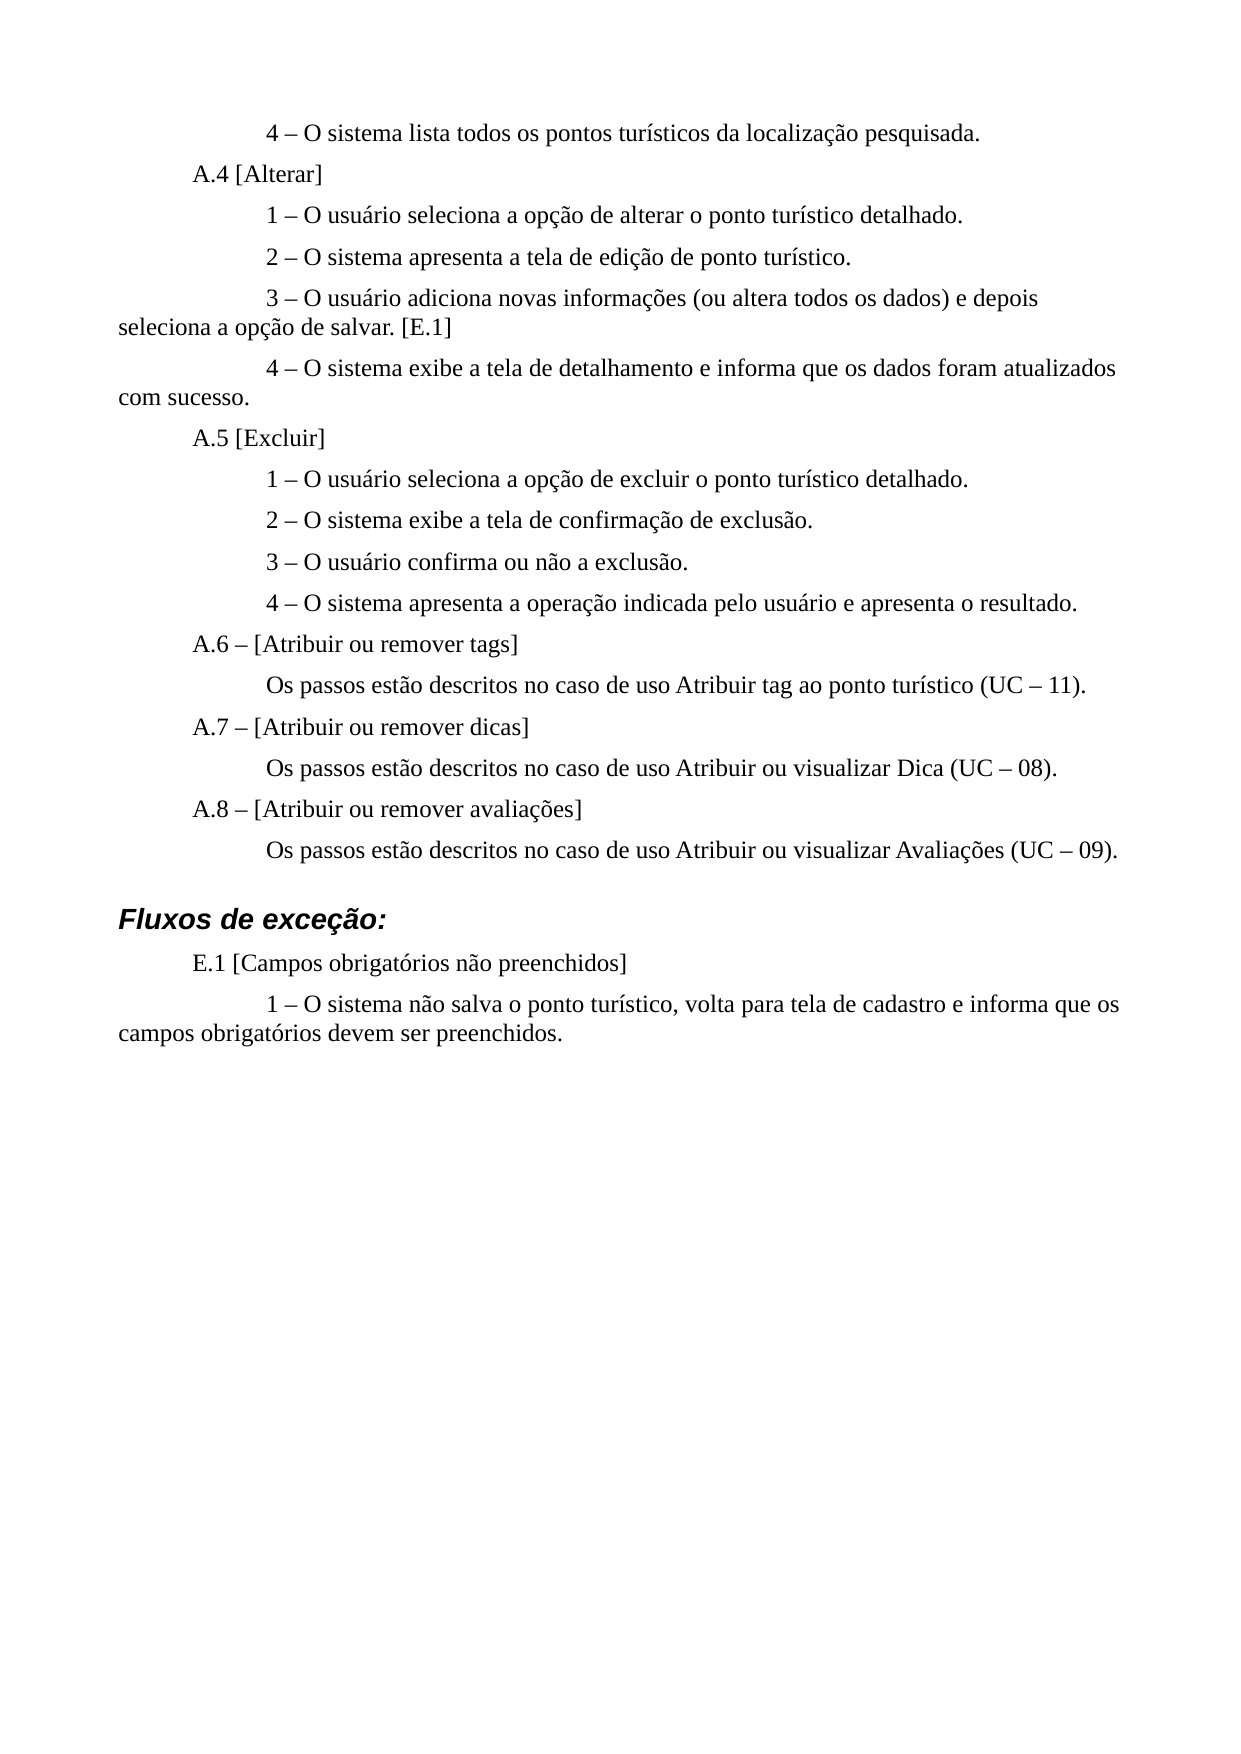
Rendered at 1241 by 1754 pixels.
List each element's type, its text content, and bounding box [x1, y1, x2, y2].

text A.7 – [Atribuir ou remover dicas] [118, 712, 1122, 741]
text A.8 – [Atribuir ou remover avaliações] [118, 794, 1122, 823]
text 3 – O usuário confirma ou não a exclusão. [118, 547, 1122, 576]
text Os passos estão descritos no caso de uso Atribuir tag ao ponto turístico (UC – 11). [118, 671, 1122, 699]
text 1 – O usuário seleciona a opção de excluir o ponto turístico detalhado. [118, 464, 1122, 493]
text A.6 – [Atribuir ou remover tags] [118, 629, 1122, 658]
text A.5 [Excluir] [118, 423, 1122, 452]
text 3 – O usuário adiciona novas informações (ou altera todos os dados) e depois seleciona a opção de salvar. [E.1] [118, 283, 1122, 341]
text 4 – O sistema lista todos os pontos turísticos da localização pesquisada. [118, 118, 1122, 147]
text 4 – O sistema apresenta a operação indicada pelo usuário e apresenta o resultado. [118, 588, 1122, 617]
text 4 – O sistema exibe a tela de detalhamento e informa que os dados foram atualizados com sucesso. [118, 353, 1122, 411]
text Os passos estão descritos no caso de uso Atribuir ou visualizar Dica (UC – 08). [118, 753, 1122, 782]
text 1 – O usuário seleciona a opção de alterar o ponto turístico detalhado. [118, 201, 1122, 229]
text E.1 [Campos obrigatórios não preenchidos] [118, 948, 1122, 977]
text Os passos estão descritos no caso de uso Atribuir ou visualizar Avaliações (UC – 09). [118, 836, 1122, 864]
text 1 – O sistema não salva o ponto turístico, volta para tela de cadastro e informa que os campos obrigatórios devem ser preenchidos. [118, 989, 1122, 1047]
text A.4 [Alterar] [118, 159, 1122, 188]
text 2 – O sistema apresenta a tela de edição de ponto turístico. [118, 242, 1122, 271]
text 2 – O sistema exibe a tela de confirmação de exclusão. [118, 506, 1122, 534]
subtitle Fluxos de exceção: [118, 902, 1122, 935]
